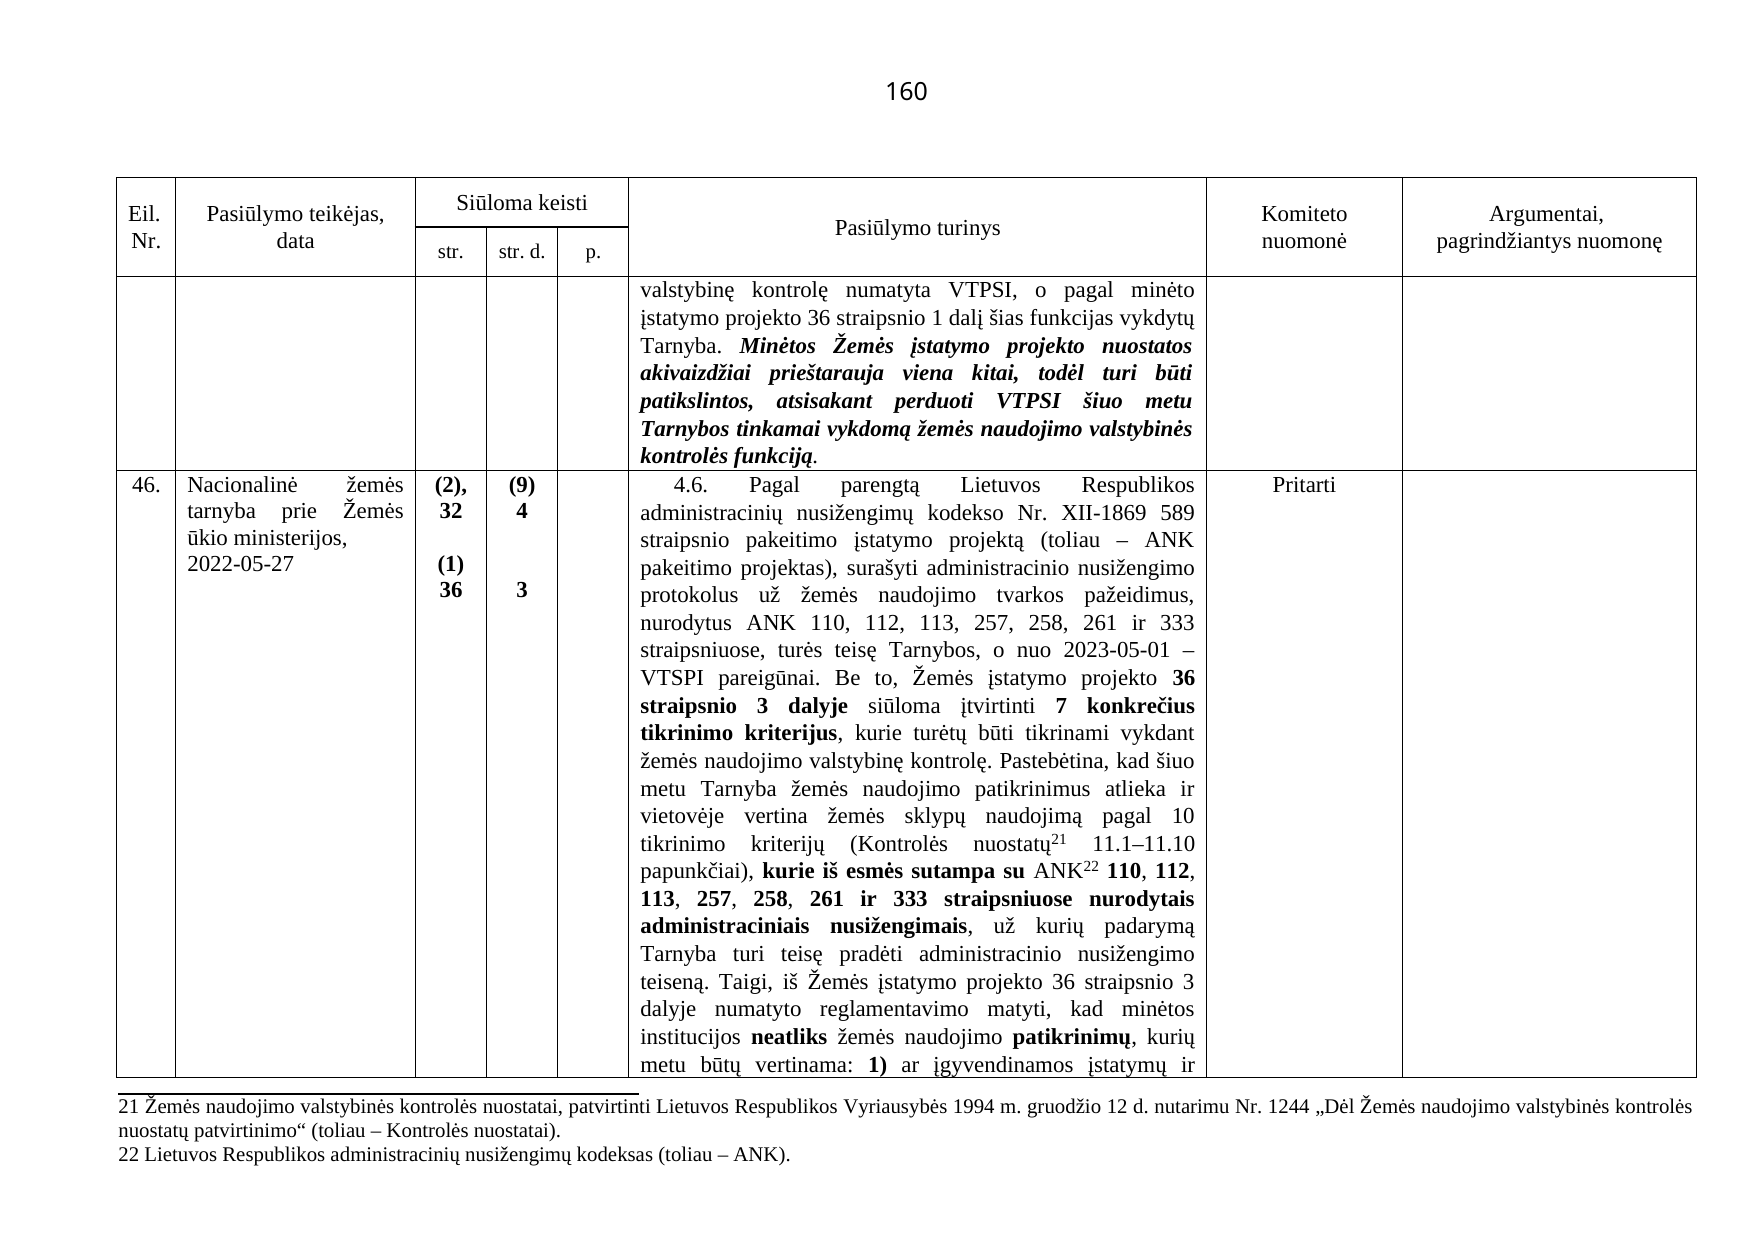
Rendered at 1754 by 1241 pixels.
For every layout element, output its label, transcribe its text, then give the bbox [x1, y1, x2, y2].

table_cell valstybinę kontrolę numatyta VTPSI, o pagal minėto įstatymo projekto 36 straipsnio 1 dalį šias funkcijas vykdytų Tarnyba. Minėtos Žemės įstatymo projekto nuostatos akivaizdžiai prieštarauja viena kitai, todėl turi būti patikslintos, atsisakant perduoti VTPSI šiuo metu Tarnybos tinkamai vykdomą žemės naudojimo valstybinės kontrolės funkciją. [629, 277, 1206, 470]
table_header Eil. Nr. [117, 178, 175, 276]
table_cell [1403, 277, 1696, 470]
table_cell [176, 277, 415, 470]
table_cell [117, 277, 175, 470]
table_cell (2), 32 (1) 36 [416, 471, 486, 1077]
table_cell [1403, 471, 1696, 1077]
table_cell Nacionalinė žemės tarnyba prie Žemės ūkio ministerijos, 2022-05-27 [176, 471, 415, 1077]
table_cell (9) 4 3 [487, 471, 557, 1077]
table_cell 46. [117, 471, 175, 1077]
table_header Pasiūlymo turinys [629, 178, 1206, 276]
table_header Argumentai, pagrindžiantys nuomonę [1403, 178, 1696, 276]
table_cell [1207, 277, 1402, 470]
table_cell str. d. [487, 228, 557, 276]
table_cell 4.6. Pagal parengtą Lietuvos Respublikos administracinių nusižengimų kodekso Nr. XII-1869 589 straipsnio pakeitimo įstatymo projektą (toliau – ANK pakeitimo projektas), surašyti administracinio nusižengimo protokolus už žemės naudojimo tvarkos pažeidimus, nurodytus ANK 110, 112, 113, 257, 258, 261 ir 333 straipsniuose, turės teisę Tarnybos, o nuo 2023-05-01 – VTSPI pareigūnai. Be to, Žemės įstatymo projekto 36 straipsnio 3 dalyje siūloma įtvirtinti 7 konkrečius tikrinimo kriterijus, kurie turėtų būti tikrinami vykdant žemės naudojimo valstybinę kontrolę. Pastebėtina, kad šiuo metu Tarnyba žemės naudojimo patikrinimus atlieka ir vietovėje vertina žemės sklypų naudojimą pagal 10 tikrinimo kriterijų (Kontrolės nuostatų 11.1–11.10 papunkčiai), kurie iš esmės sutampa su ANK 110, 112, 113, 257, 258, 261 ir 333 straipsniuose nurodytais administraciniais nusižengimais, už kurių padarymą Tarnyba turi teisę pradėti administracinio nusižengimo teiseną. Taigi, iš Žemės įstatymo projekto 36 straipsnio 3 dalyje numatyto reglamentavimo matyti, kad minėtos institucijos neatliks žemės naudojimo patikrinimų, kurių metu būtų vertinama: 1) ar įgyvendinamos įstatymų ir [629, 471, 1206, 1077]
table_header Komiteto nuomonė [1207, 178, 1402, 276]
table_cell Pritarti [1207, 471, 1402, 1077]
table_cell [558, 471, 628, 1077]
table_cell [558, 277, 628, 470]
table_cell str. [416, 228, 486, 276]
table_header Pasiūlymo teikėjas, data [176, 178, 415, 276]
table_cell [487, 277, 557, 470]
table_cell p. [558, 228, 628, 276]
table_header Siūloma keisti [416, 178, 628, 226]
table_cell [416, 277, 486, 470]
